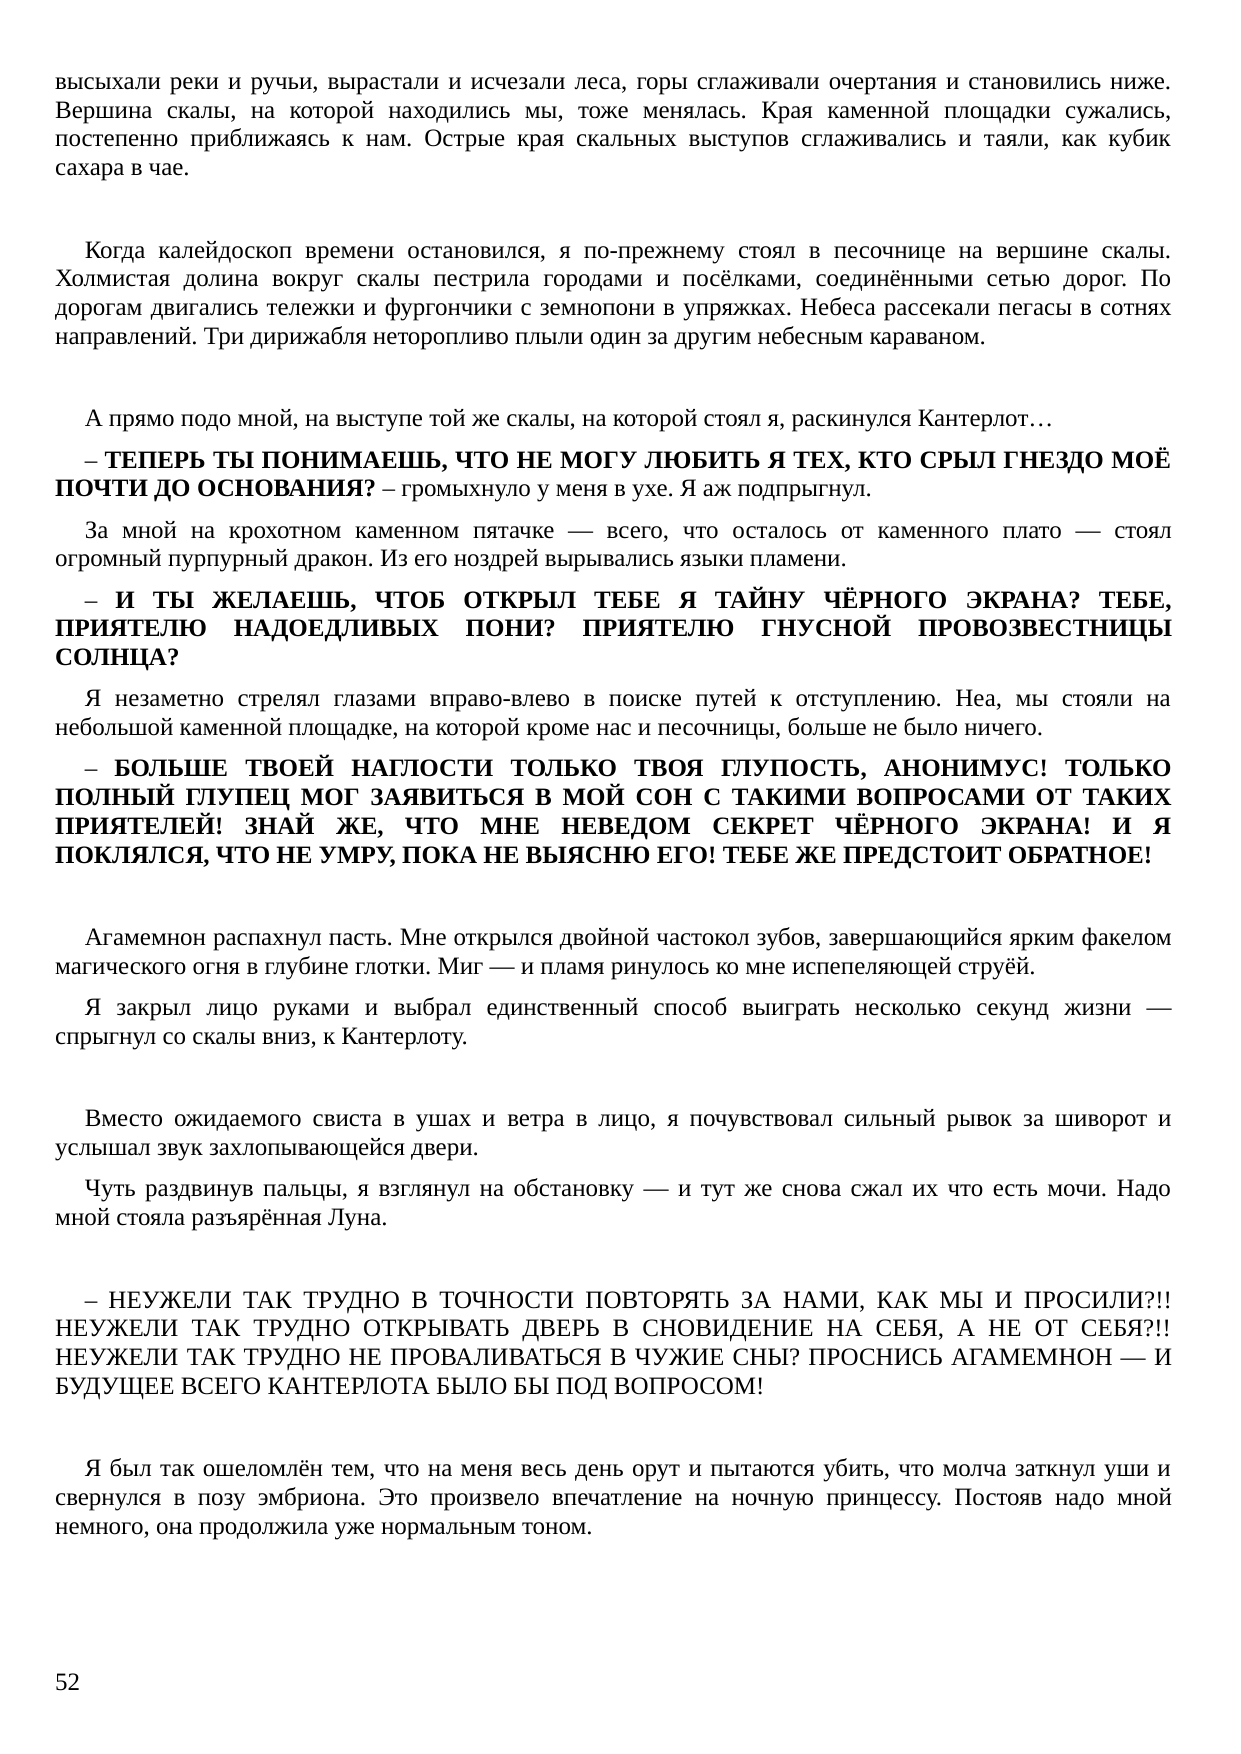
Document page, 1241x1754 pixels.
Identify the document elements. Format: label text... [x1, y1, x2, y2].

text Я незаметно стрелял глазами вправо-влево в поиске путей к отступлению. Неа, мы стояли на небольшой каменной площадке, на которой кроме нас и песочницы, больше не было ничего. [55, 683, 1173, 741]
text – ТЕПЕРЬ ТЫ ПОНИМАЕШЬ, ЧТО НЕ МОГУ ЛЮБИТЬ Я ТЕХ, КТО СРЫЛ ГНЕЗДО МОЁ ПОЧТИ ДО ОСНОВАНИЯ? – громыхнуло у меня в ухе. Я аж подпрыгнул. [55, 445, 1173, 502]
text А прямо подо мной, на выступе той же скалы, на которой стоял я, раскинулся Кантерлот… [55, 403, 1173, 432]
text Я был так ошеломлён тем, что на меня весь день орут и пытаются убить, что молча заткнул уши и свернулся в позу эмбриона. Это произвело впечатление на ночную принцессу. Постояв надо мной немного, она продолжила уже нормальным тоном. [55, 1453, 1173, 1540]
text Вместо ожидаемого свиста в ушах и ветра в лицо, я почувствовал сильный рывок за шиворот и услышал звук захлопывающейся двери. [55, 1103, 1173, 1161]
text – И ТЫ ЖЕЛАЕШЬ, ЧТОБ ОТКРЫЛ ТЕБЕ Я ТАЙНУ ЧЁРНОГО ЭКРАНА? ТЕБЕ, ПРИЯТЕЛЮ НАДОЕДЛИВЫХ ПОНИ? ПРИЯТЕЛЮ ГНУСНОЙ ПРОВОЗВЕСТНИЦЫ СОЛНЦА? [55, 585, 1173, 671]
text Я закрыл лицо руками и выбрал единственный способ выиграть несколько секунд жизни — спрыгнул со скалы вниз, к Кантерлоту. [55, 992, 1173, 1050]
text – НЕУЖЕЛИ ТАК ТРУДНО В ТОЧНОСТИ ПОВТОРЯТЬ ЗА НАМИ, КАК МЫ И ПРОСИЛИ?!! НЕУЖЕЛИ ТАК ТРУДНО ОТКРЫВАТЬ ДВЕРЬ В СНОВИДЕНИЕ НА СЕБЯ, А НЕ ОТ СЕБЯ?!! НЕУЖЕЛИ ТАК ТРУДНО НЕ ПРОВАЛИВАТЬСЯ В ЧУЖИЕ СНЫ? ПРОСНИСЬ АГАМЕМНОН — И БУДУЩЕЕ ВСЕГО КАНТЕРЛОТА БЫЛО БЫ ПОД ВОПРОСОМ! [55, 1285, 1173, 1400]
text – БОЛЬШЕ ТВОЕЙ НАГЛОСТИ ТОЛЬКО ТВОЯ ГЛУПОСТЬ, АНОНИМУС! ТОЛЬКО ПОЛНЫЙ ГЛУПЕЦ МОГ ЗАЯВИТЬСЯ В МОЙ СОН С ТАКИМИ ВОПРОСАМИ ОТ ТАКИХ ПРИЯТЕЛЕЙ! ЗНАЙ ЖЕ, ЧТО МНЕ НЕВЕДОМ СЕКРЕТ ЧЁРНОГО ЭКРАНА! И Я ПОКЛЯЛСЯ, ЧТО НЕ УМРУ, ПОКА НЕ ВЫЯСНЮ ЕГО! ТЕБЕ ЖЕ ПРЕДСТОИТ ОБРАТНОЕ! [55, 753, 1173, 868]
text высыхали реки и ручьи, вырастали и исчезали леса, горы сглаживали очертания и становились ниже. Вершина скалы, на которой находились мы, тоже менялась. Края каменной площадки сужались, постепенно приближаясь к нам. Острые края скальных выступов сглаживались и таяли, как кубик сахара в чае. [55, 66, 1173, 181]
text Когда калейдоскоп времени остановился, я по-прежнему стоял в песочнице на вершине скалы. Холмистая долина вокруг скалы пестрила городами и посёлками, соединёнными сетью дорог. По дорогам двигались тележки и фургончики с земнопони в упряжках. Небеса рассекали пегасы в сотнях направлений. Три дирижабля неторопливо плыли один за другим небесным караваном. [55, 235, 1173, 350]
text Чуть раздвинув пальцы, я взглянул на обстановку — и тут же снова сжал их что есть мочи. Надо мной стояла разъярённая Луна. [55, 1173, 1173, 1231]
text За мной на крохотном каменном пятачке — всего, что осталось от каменного плато — стоял огромный пурпурный дракон. Из его ноздрей вырывались языки пламени. [55, 515, 1173, 572]
text Агамемнон распахнул пасть. Мне открылся двойной частокол зубов, завершающийся ярким факелом магического огня в глубине глотки. Миг — и пламя ринулось ко мне испепеляющей струёй. [55, 922, 1173, 980]
